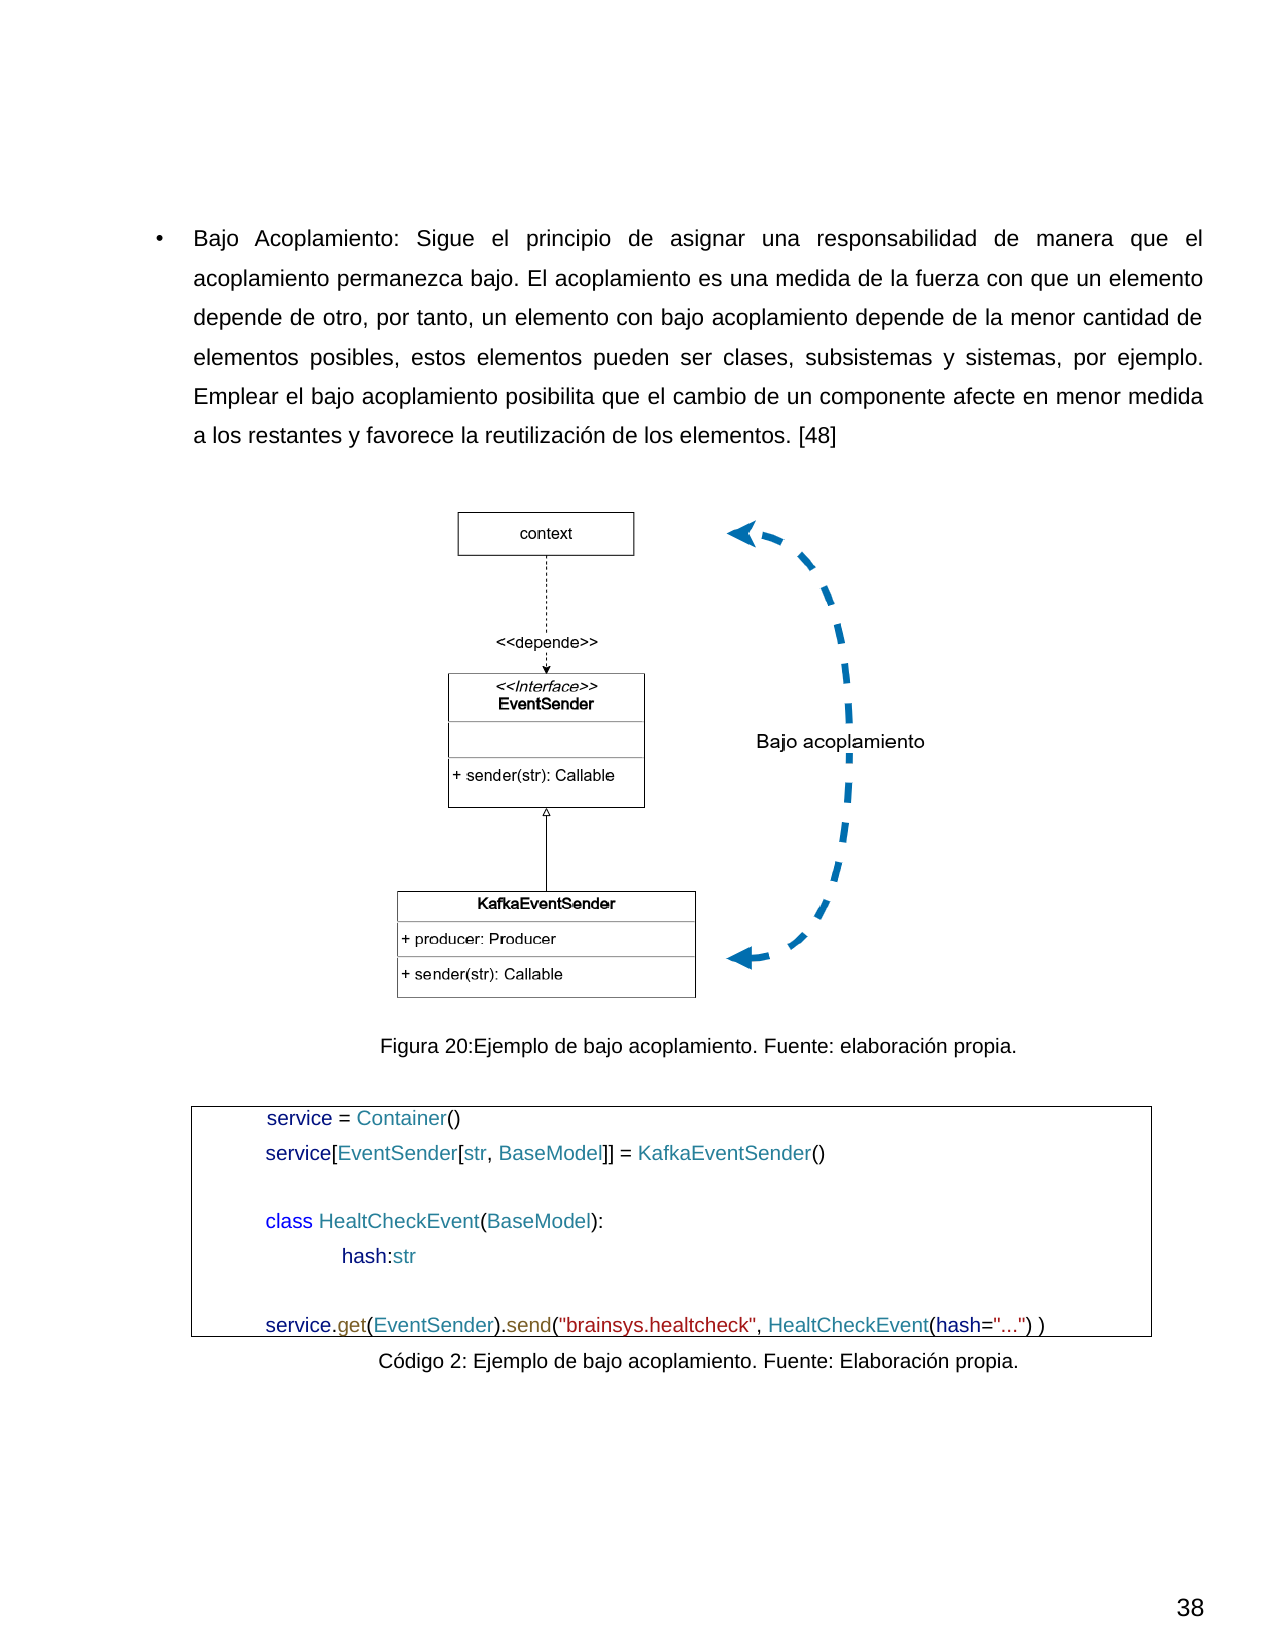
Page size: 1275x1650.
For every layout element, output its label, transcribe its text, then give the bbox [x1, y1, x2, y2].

list Bajo Acoplamiento: Sigue el principio de asignar una responsabilidad de manera que el acoplamiento permanezca bajo. El acoplamiento es una medida de la fuerza con que un elemento depende de otro, por tanto, un elemento con bajo acoplamiento depende de la menor cantidad de elementos posibles, estos elementos pueden ser clases, subsistemas y sistemas, por ejemplo. Emplear el bajo acoplamiento posibilita que el cambio de un componente afecte en menor medida a los restantes y favorece la reutilización de los elementos. [48] [156, 225, 1204, 449]
list Código 2: Ejemplo de bajo acoplamiento. Fuente: Elaboración propia. [156, 1117, 1204, 1373]
picture [397, 512, 925, 998]
list Figura 20:Ejemplo de bajo acoplamiento. Fuente: elaboración propia. [156, 998, 1204, 1058]
